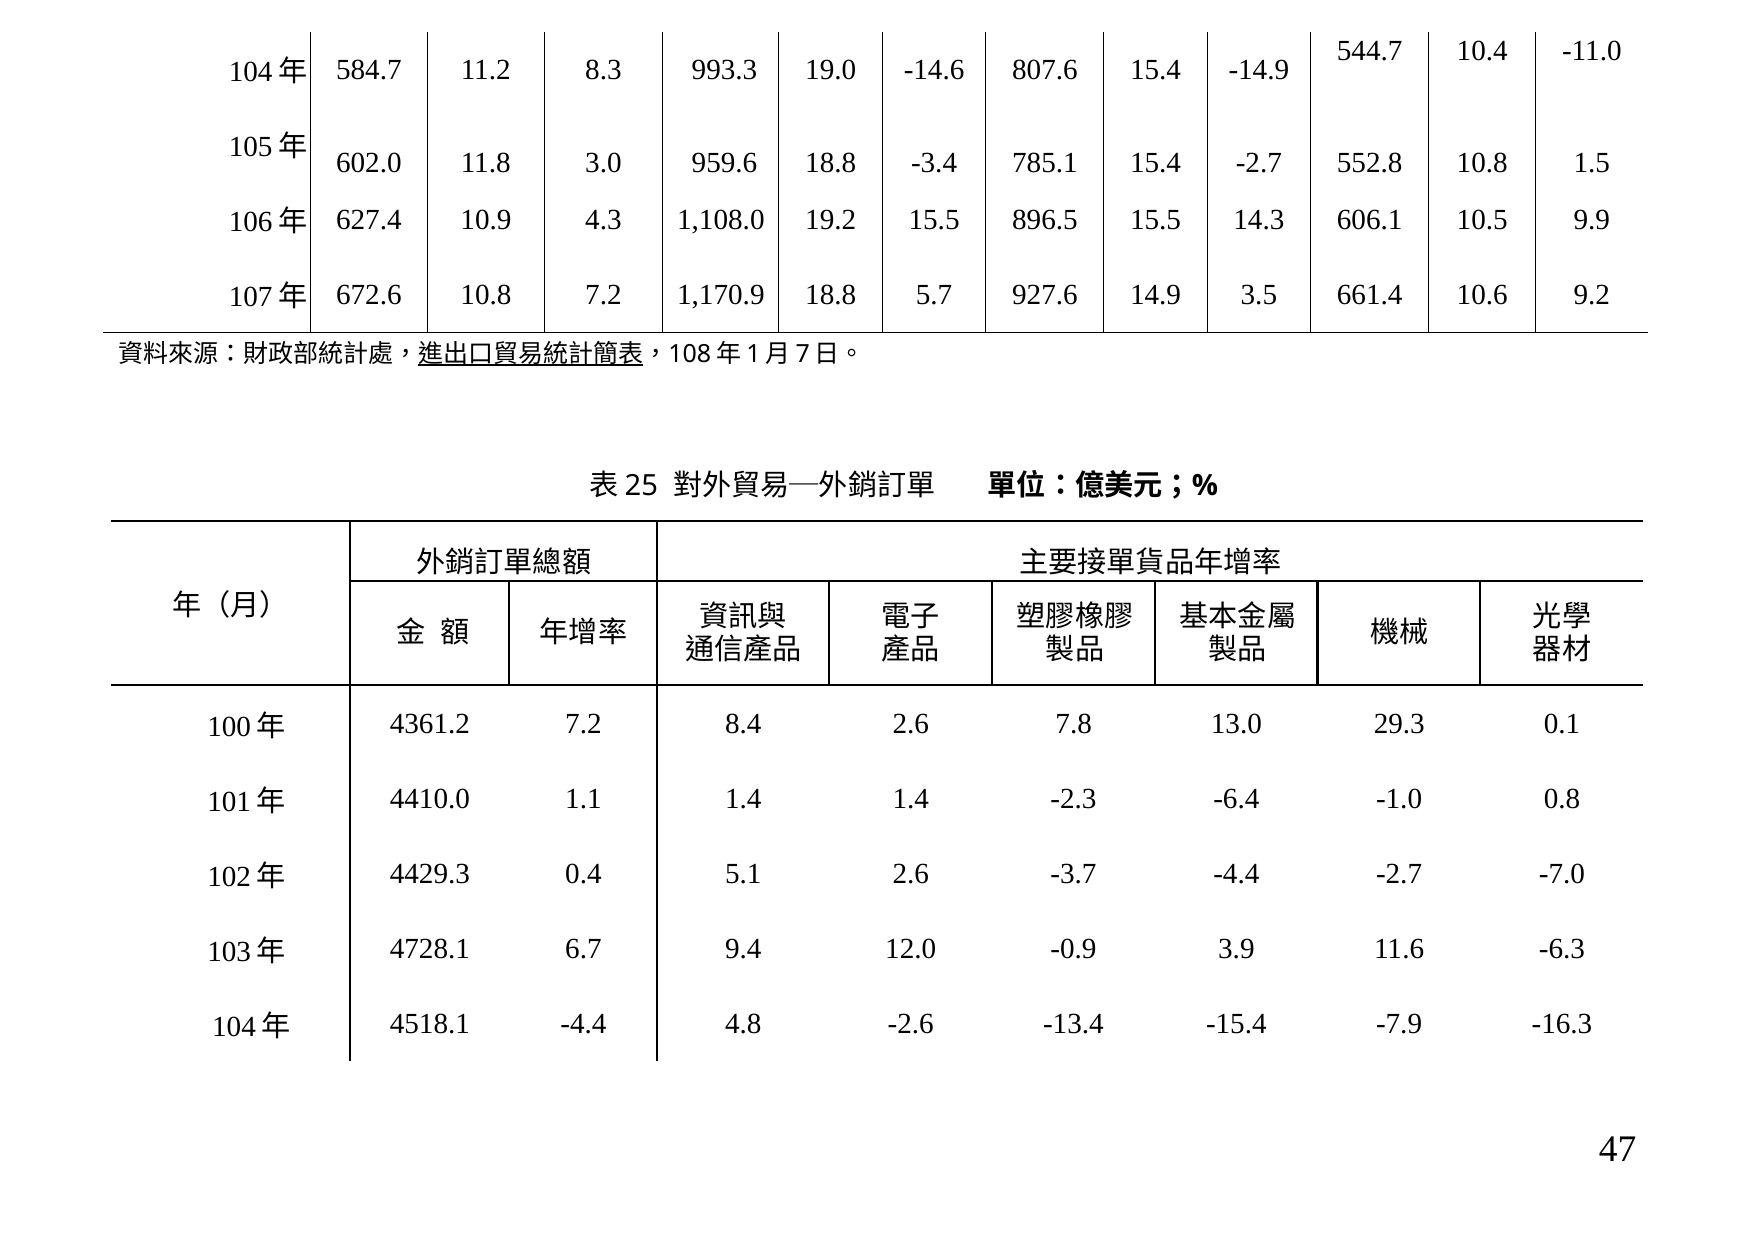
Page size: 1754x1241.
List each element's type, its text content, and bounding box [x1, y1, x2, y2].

table_cell 15.4 [1104, 32, 1207, 107]
table_cell 9.2 [1536, 257, 1648, 332]
table_cell 6.7 [509, 911, 656, 986]
table_cell -6.4 [1155, 761, 1317, 836]
table_cell 107年 [103, 257, 310, 332]
table_cell 993.3 [663, 32, 778, 107]
table_cell 基本金屬 製品 [1156, 582, 1316, 684]
table_cell -2.7 [1318, 836, 1480, 911]
table_cell 807.6 [986, 32, 1103, 107]
table_cell 0.8 [1480, 761, 1643, 836]
table_cell -2.3 [992, 761, 1155, 836]
table_cell 101年 [111, 761, 349, 836]
table_cell 10.8 [1429, 107, 1535, 182]
table_cell -2.6 [829, 986, 992, 1061]
table_cell 資訊與 通信產品 [658, 582, 828, 684]
table_cell 電子 產品 [830, 582, 991, 684]
table_cell 1.5 [1536, 107, 1648, 182]
table_cell 1,108.0 [663, 182, 778, 257]
table_cell -1.0 [1318, 761, 1480, 836]
table_cell -4.4 [1155, 836, 1317, 911]
table_cell 8.4 [658, 686, 829, 761]
table_cell 785.1 [986, 107, 1103, 182]
table_cell -6.3 [1480, 911, 1643, 986]
table_cell 1.4 [658, 761, 829, 836]
table_cell 1.4 [829, 761, 992, 836]
table_cell 4429.3 [351, 836, 509, 911]
table_cell 8.3 [545, 32, 662, 107]
table_cell 11.8 [428, 107, 544, 182]
table_cell 3.9 [1155, 911, 1317, 986]
table_cell 100年 [111, 686, 349, 761]
table_cell 15.4 [1104, 107, 1207, 182]
table_cell 3.0 [545, 107, 662, 182]
table_header 外銷訂單總額 [351, 522, 656, 579]
table_cell -4.4 [509, 986, 656, 1061]
table_header 年（月） [111, 522, 349, 684]
table_cell 9.9 [1536, 182, 1648, 257]
table_cell 106年 [103, 182, 310, 257]
table_cell -13.4 [992, 986, 1155, 1061]
table_cell -7.9 [1318, 986, 1480, 1061]
table_cell -11.0 [1536, 32, 1648, 107]
table_cell 機械 [1319, 582, 1479, 684]
table_cell 4.8 [658, 986, 829, 1061]
table_cell 11.6 [1318, 911, 1480, 986]
table_cell 14.3 [1208, 182, 1310, 257]
table_cell 552.8 [1311, 107, 1428, 182]
table_cell 927.6 [986, 257, 1103, 332]
table_cell 10.5 [1429, 182, 1535, 257]
table_cell -2.7 [1208, 107, 1310, 182]
table_cell 19.2 [779, 182, 882, 257]
table_cell 7.8 [992, 686, 1155, 761]
table_cell 塑膠橡膠 製品 [993, 582, 1154, 684]
table_cell 627.4 [311, 182, 427, 257]
subtitle 表25 對外貿易─外銷訂單 單位：億美元；% [118, 445, 1636, 520]
table_cell 12.0 [829, 911, 992, 986]
table_cell 19.0 [779, 32, 882, 107]
text 資料來源：財政部統計處，進出口貿易統計簡表，108年1月7日。 [118, 333, 1636, 370]
table_cell 4410.0 [351, 761, 509, 836]
table_cell 7.2 [509, 686, 656, 761]
table_cell 5.7 [883, 257, 985, 332]
table_cell -14.6 [883, 32, 985, 107]
table_cell 7.2 [545, 257, 662, 332]
table_cell 4361.2 [351, 686, 509, 761]
table_cell -16.3 [1480, 986, 1643, 1061]
table_cell 602.0 [311, 107, 427, 182]
table_cell 11.2 [428, 32, 544, 107]
table_cell 896.5 [986, 182, 1103, 257]
table_cell 2.6 [829, 836, 992, 911]
table_cell 4728.1 [351, 911, 509, 986]
table_cell -3.4 [883, 107, 985, 182]
table_cell 18.8 [779, 257, 882, 332]
table_cell 1,170.9 [663, 257, 778, 332]
table_cell 10.4 [1429, 32, 1535, 107]
table_cell 105年 [103, 107, 310, 182]
table_cell -3.7 [992, 836, 1155, 911]
table_header 主要接單貨品年增率 [658, 522, 1643, 579]
table_cell 103年 [111, 911, 349, 986]
table_cell 年增率 [510, 582, 656, 684]
table_cell 2.6 [829, 686, 992, 761]
table_cell -15.4 [1155, 986, 1317, 1061]
table_cell 4518.1 [351, 986, 509, 1061]
table_cell 10.8 [428, 257, 544, 332]
table_cell 光學 器材 [1481, 582, 1643, 684]
table_cell 661.4 [1311, 257, 1428, 332]
table_cell 584.7 [311, 32, 427, 107]
table_cell 0.4 [509, 836, 656, 911]
table_cell 3.5 [1208, 257, 1310, 332]
table_cell 15.5 [883, 182, 985, 257]
table_cell 金 額 [351, 582, 508, 684]
table_cell 15.5 [1104, 182, 1207, 257]
table_cell 4.3 [545, 182, 662, 257]
table_cell 104年 [103, 32, 310, 107]
table_cell 102年 [111, 836, 349, 911]
table_cell 9.4 [658, 911, 829, 986]
table_cell 10.6 [1429, 257, 1535, 332]
table_cell 104年 [111, 986, 349, 1061]
table_cell 14.9 [1104, 257, 1207, 332]
table_cell 606.1 [1311, 182, 1428, 257]
table_cell 10.9 [428, 182, 544, 257]
table_cell 13.0 [1155, 686, 1317, 761]
table_cell 0.1 [1480, 686, 1643, 761]
table_cell 959.6 [663, 107, 778, 182]
table_cell -14.9 [1208, 32, 1310, 107]
table_cell 18.8 [779, 107, 882, 182]
table_cell -7.0 [1480, 836, 1643, 911]
table_cell 5.1 [658, 836, 829, 911]
table_cell 544.7 [1311, 32, 1428, 107]
table_cell 672.6 [311, 257, 427, 332]
table_cell -0.9 [992, 911, 1155, 986]
table_cell 1.1 [509, 761, 656, 836]
table_cell 29.3 [1318, 686, 1480, 761]
